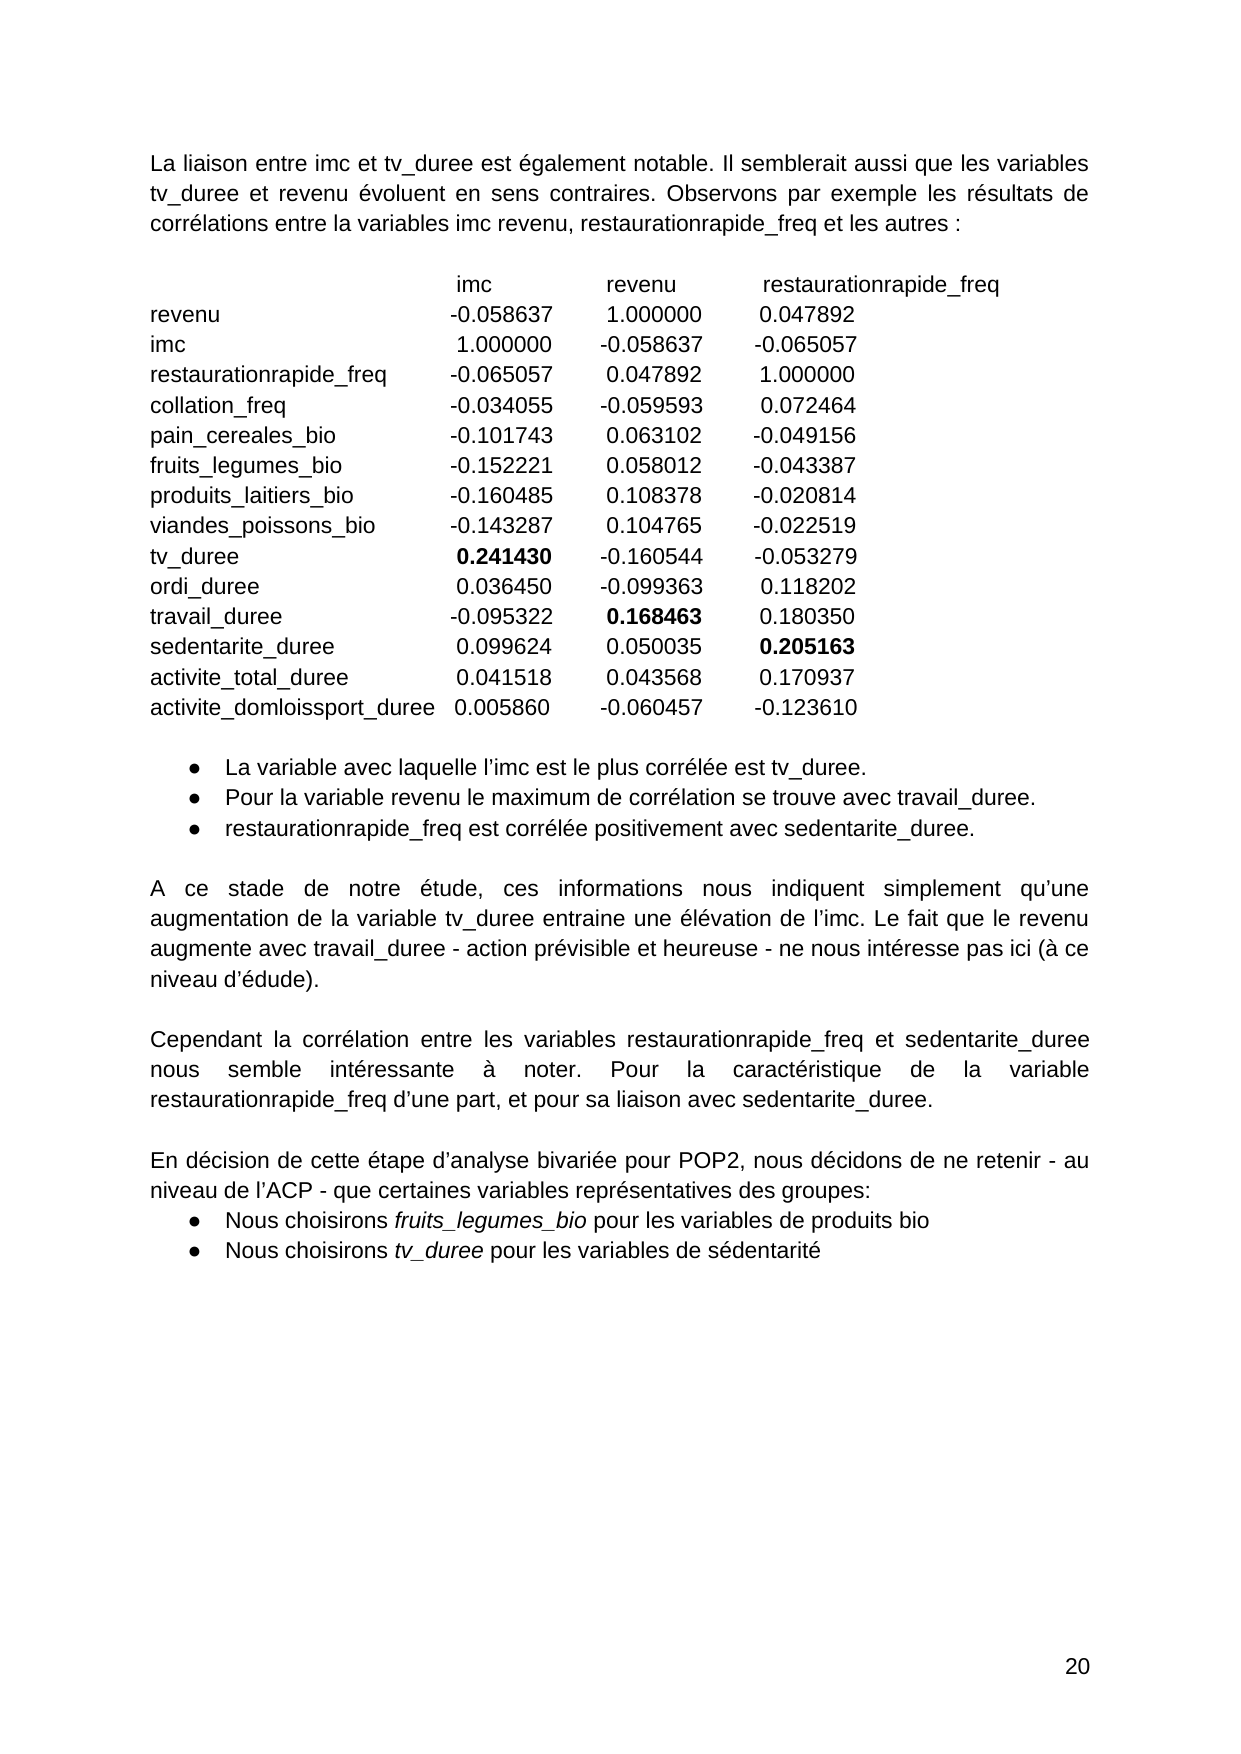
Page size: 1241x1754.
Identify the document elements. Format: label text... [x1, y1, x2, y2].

list restaurationrapide_freq est corrélée positivement avec sedentarite_duree. [187, 814, 1090, 841]
text fruits_legumes_bio -0.152221 0.058012 -0.043387 [150, 452, 1090, 478]
text Cependant la corrélation entre les variables restaurationrapide_freq et sedentarite_duree nous semble intéressante à noter. Pour la caractéristique de la variable restaurationrapide_freq d’une part, et pour sa liaison avec sedentarite_duree. [150, 1026, 1090, 1113]
text collation_freq -0.034055 -0.059593 0.072464 [150, 392, 1090, 418]
text tv_duree 0.241430 -0.160544 -0.053279 [150, 543, 1090, 569]
text activite_total_duree 0.041518 0.043568 0.170937 [150, 663, 1090, 690]
text pain_cereales_bio -0.101743 0.063102 -0.049156 [150, 422, 1090, 448]
text imc revenu restaurationrapide_freq [150, 271, 1090, 297]
text produits_laitiers_bio -0.160485 0.108378 -0.020814 [150, 482, 1090, 509]
text viandes_poissons_bio -0.143287 0.104765 -0.022519 [150, 512, 1090, 539]
text travail_duree -0.095322 0.168463 0.180350 [150, 603, 1090, 629]
text ordi_duree 0.036450 -0.099363 0.118202 [150, 573, 1090, 599]
text imc 1.000000 -0.058637 -0.065057 [150, 331, 1090, 358]
text revenu -0.058637 1.000000 0.047892 [150, 301, 1090, 327]
text En décision de cette étape d’analyse bivariée pour POP2, nous décidons de ne retenir - au niveau de l’ACP - que certaines variables représentatives des groupes: [150, 1147, 1090, 1203]
text sedentarite_duree 0.099624 0.050035 0.205163 [150, 633, 1090, 660]
list Pour la variable revenu le maximum de corrélation se trouve avec travail_duree. [187, 784, 1090, 811]
text La liaison entre imc et tv_duree est également notable. Il semblerait aussi que les variables tv_duree et revenu évoluent en sens contraires. Observons par exemple les résultats de corrélations entre la variables imc revenu, restaurationrapide_freq et les autres : [150, 150, 1090, 237]
text activite_domloissport_duree 0.005860 -0.060457 -0.123610 [150, 694, 1090, 720]
list Nous choisirons tv_duree pour les variables de sédentarité [187, 1237, 1090, 1264]
text restaurationrapide_freq -0.065057 0.047892 1.000000 [150, 361, 1090, 388]
list La variable avec laquelle l’imc est le plus corrélée est tv_duree. [187, 754, 1090, 781]
text A ce stade de notre étude, ces informations nous indiquent simplement qu’une augmentation de la variable tv_duree entraine une élévation de l’imc. Le fait que le revenu augmente avec travail_duree - action prévisible et heureuse - ne nous intéresse pas ici (à ce niveau d’édude). [150, 875, 1090, 992]
list Nous choisirons fruits_legumes_bio pour les variables de produits bio [187, 1207, 1090, 1234]
